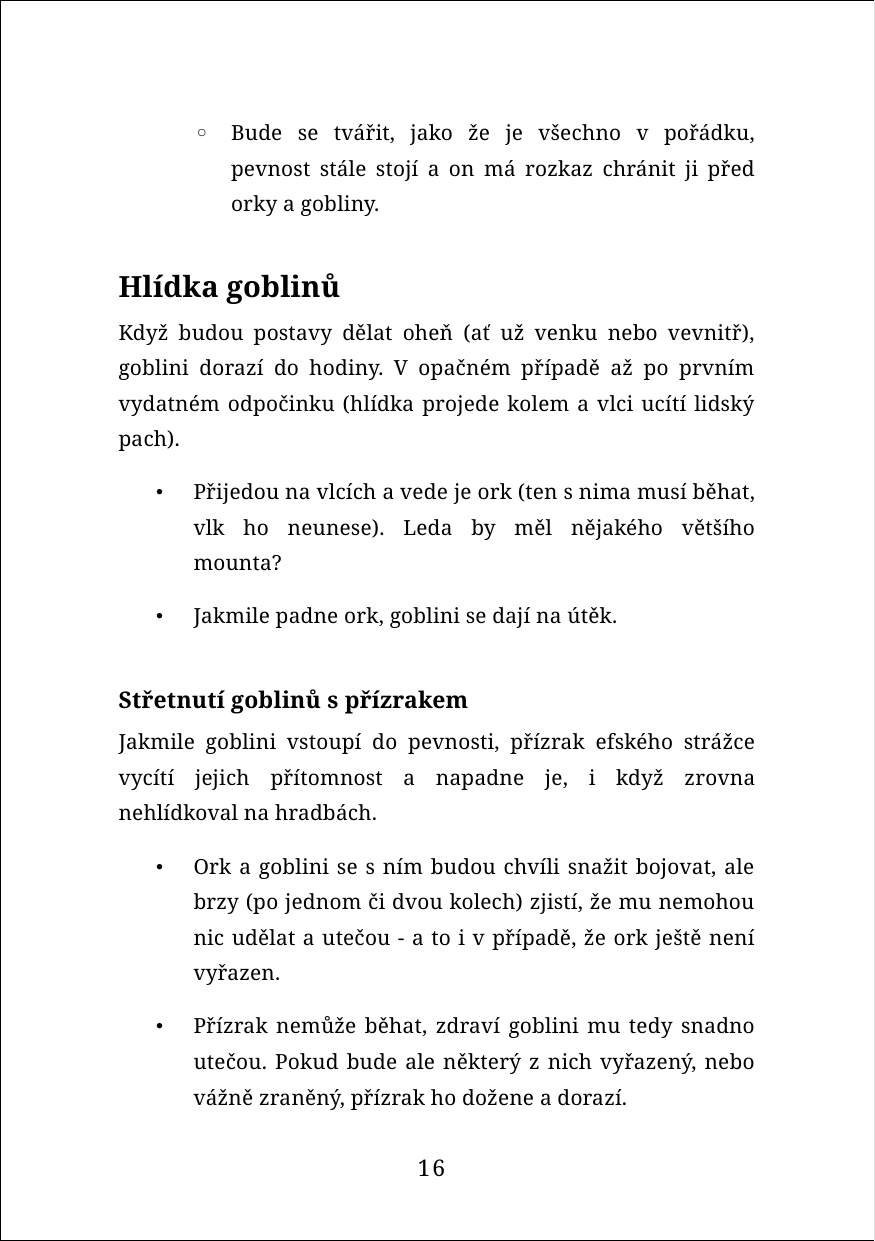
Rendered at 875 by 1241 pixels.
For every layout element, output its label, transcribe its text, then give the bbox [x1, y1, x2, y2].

list Ork a goblini se s ním budou chvíli snažit bojovat, ale brzy (po jednom či dvou kolech) zjistí, že mu nemohou nic udělat a utečou - a to i v případě, že ork ještě není vyřazen. [156, 852, 756, 987]
text Když budou postavy dělat oheň (ať už venku nebo vevnitř), goblini dorazí do hodiny. V opačném případě až po prvním vydatném odpočinku (hlídka projede kolem a vlci ucítí lidský pach). [118, 318, 756, 453]
text Jakmile goblini vstoupí do pevnosti, přízrak efského strážce vycítí jejich přítomnost a napadne je, i když zrovna nehlídkoval na hradbách. [118, 727, 756, 827]
list Přízrak nemůže běhat, zdraví goblini mu tedy snadno utečou. Pokud bude ale některý z nich vyřazený, nebo vážně zraněný, přízrak ho dožene a dorazí. [156, 1012, 756, 1111]
subtitle Střetnutí goblinů s přízrakem [118, 684, 756, 716]
list Jakmile padne ork, goblini se dají na útěk. [156, 602, 756, 630]
list Přijedou na vlcích a vede je ork (ten s nima musí běhat, vlk ho neunese). Leda by měl nějakého většího mounta? [156, 477, 756, 577]
subtitle Hlídka goblinů [118, 266, 756, 306]
list Bude se tvářit, jako že je všechno v pořádku, pevnost stále stojí a on má rozkaz chránit ji před orky a gobliny. [193, 118, 756, 218]
